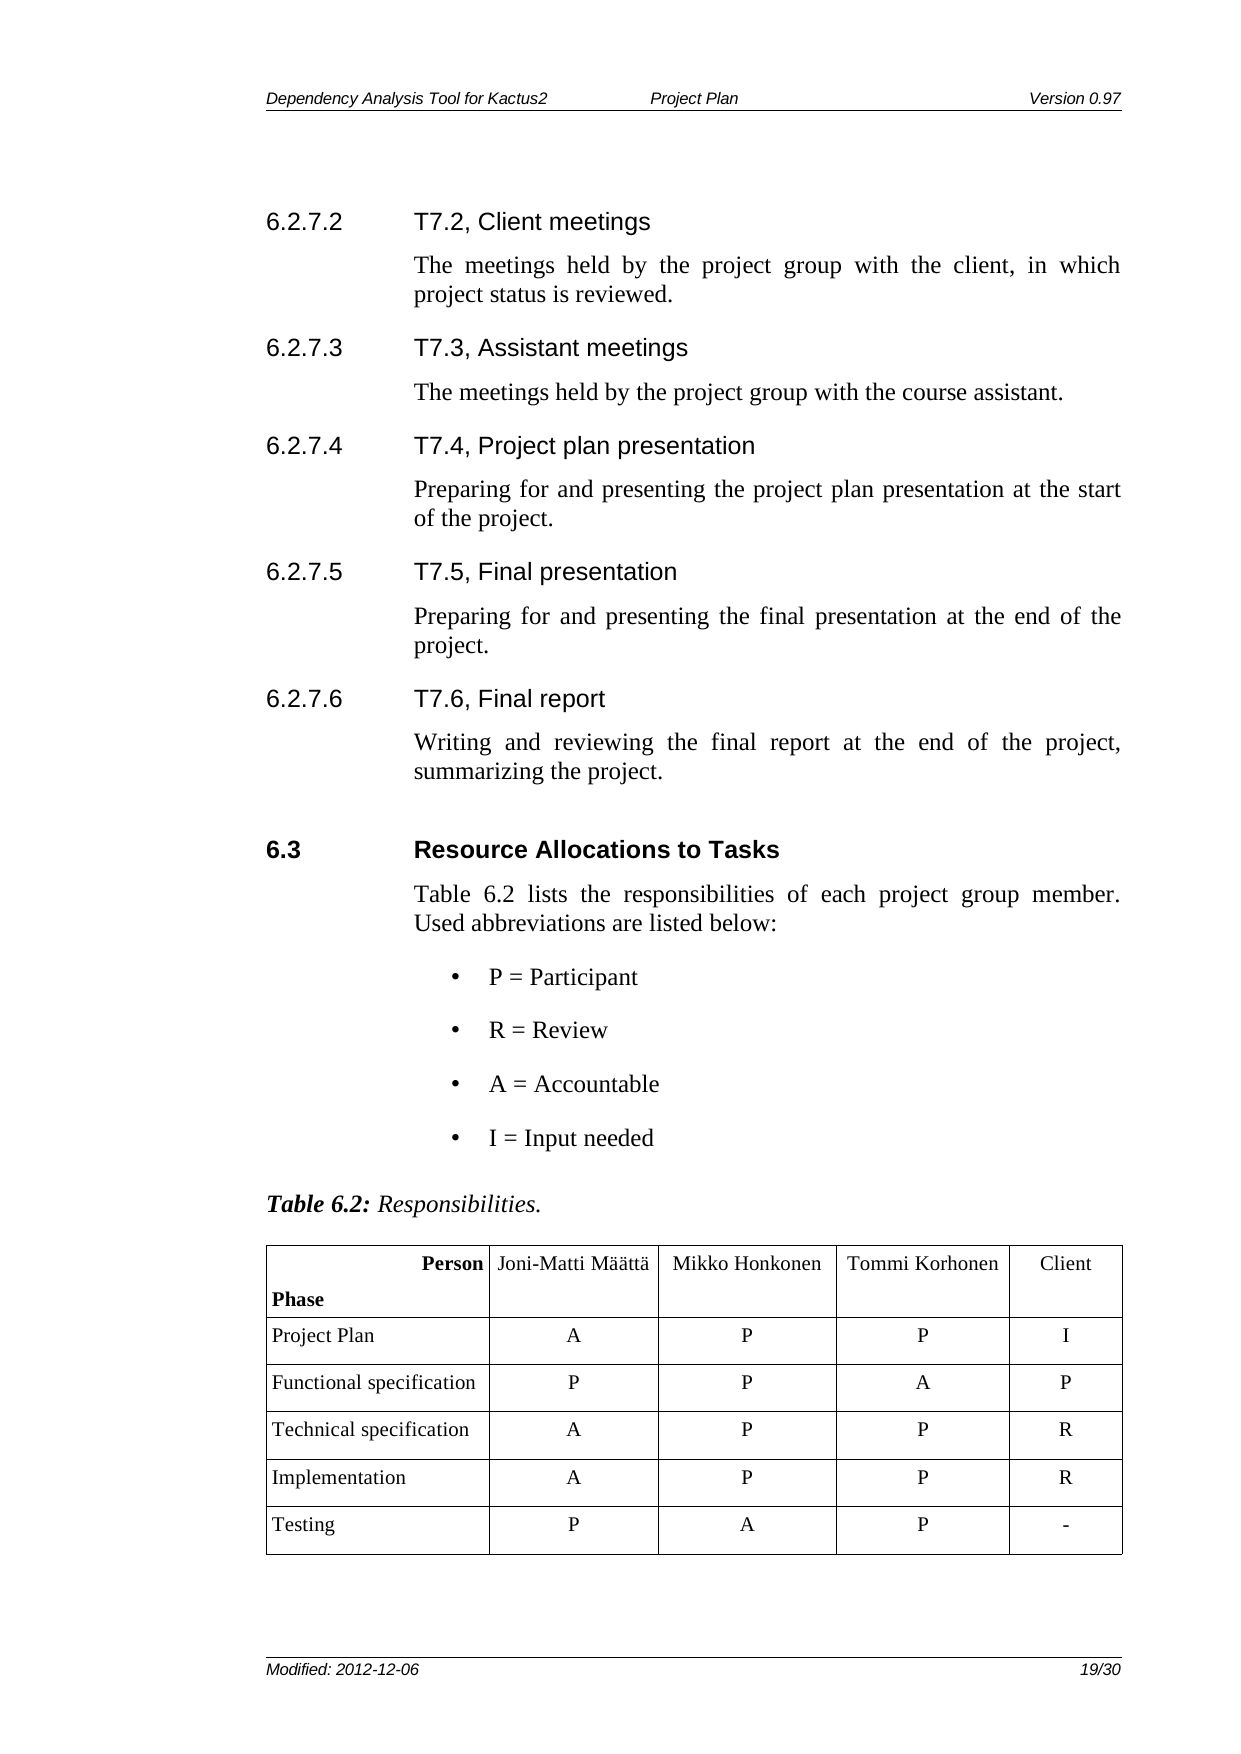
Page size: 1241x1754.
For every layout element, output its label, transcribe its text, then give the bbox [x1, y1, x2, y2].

table_cell A [490, 1412, 658, 1459]
subtitle T7.5, Final presentation [266, 557, 1122, 586]
table_cell P [659, 1460, 836, 1506]
table_cell R [1010, 1460, 1122, 1506]
subtitle Resource Allocations to Tasks [266, 835, 1122, 864]
table_cell A [490, 1460, 658, 1506]
table_cell A [837, 1365, 1009, 1411]
text Table 6.2: Responsibilities. [266, 1189, 1122, 1218]
table_cell - [1010, 1507, 1122, 1554]
table_cell Technical specification [267, 1412, 489, 1459]
table_header Client [1010, 1246, 1122, 1317]
table_cell R [1010, 1412, 1122, 1459]
table_cell P [837, 1318, 1009, 1364]
subtitle T7.4, Project plan presentation [266, 431, 1122, 460]
table_header Person [267, 1246, 489, 1281]
table_header Mikko Honkonen [659, 1246, 836, 1317]
text The meetings held by the project group with the course assistant. [413, 377, 1122, 406]
table_cell Testing [267, 1507, 489, 1554]
list R = Review [451, 1015, 1122, 1044]
table_cell A [490, 1318, 658, 1364]
subtitle T7.2, Client meetings [266, 207, 1122, 236]
table_cell P [490, 1507, 658, 1554]
table_cell I [1010, 1318, 1122, 1364]
subtitle T7.6, Final report [266, 683, 1122, 713]
table_cell Phase [267, 1281, 489, 1317]
text Writing and reviewing the final report at the end of the project, summarizing the project. [413, 727, 1122, 785]
text Preparing for and presenting the final presentation at the end of the project. [413, 601, 1122, 659]
table_cell Functional specification [267, 1365, 489, 1411]
table_cell P [490, 1365, 658, 1411]
table_cell P [837, 1507, 1009, 1554]
table_cell A [659, 1507, 836, 1554]
list I = Input needed [451, 1123, 1122, 1152]
subtitle T7.3, Assistant meetings [266, 333, 1122, 362]
table_cell P [837, 1412, 1009, 1459]
table_cell P [659, 1412, 836, 1459]
table_cell Implementation [267, 1460, 489, 1506]
table_cell P [837, 1460, 1009, 1506]
text Preparing for and presenting the project plan presentation at the start of the project. [413, 474, 1122, 532]
table_cell P [1010, 1365, 1122, 1411]
table_cell P [659, 1365, 836, 1411]
text Table 6.2 lists the responsibilities of each project group member. Used abbreviations are listed below: [413, 878, 1122, 937]
table_cell P [659, 1318, 836, 1364]
table_header Joni-Matti Määttä [490, 1246, 658, 1317]
list A = Accountable [451, 1069, 1122, 1098]
list P = Participant [451, 961, 1122, 991]
table_cell Project Plan [267, 1318, 489, 1364]
text The meetings held by the project group with the client, in which project status is reviewed. [413, 250, 1122, 308]
table_header Tommi Korhonen [837, 1246, 1009, 1317]
